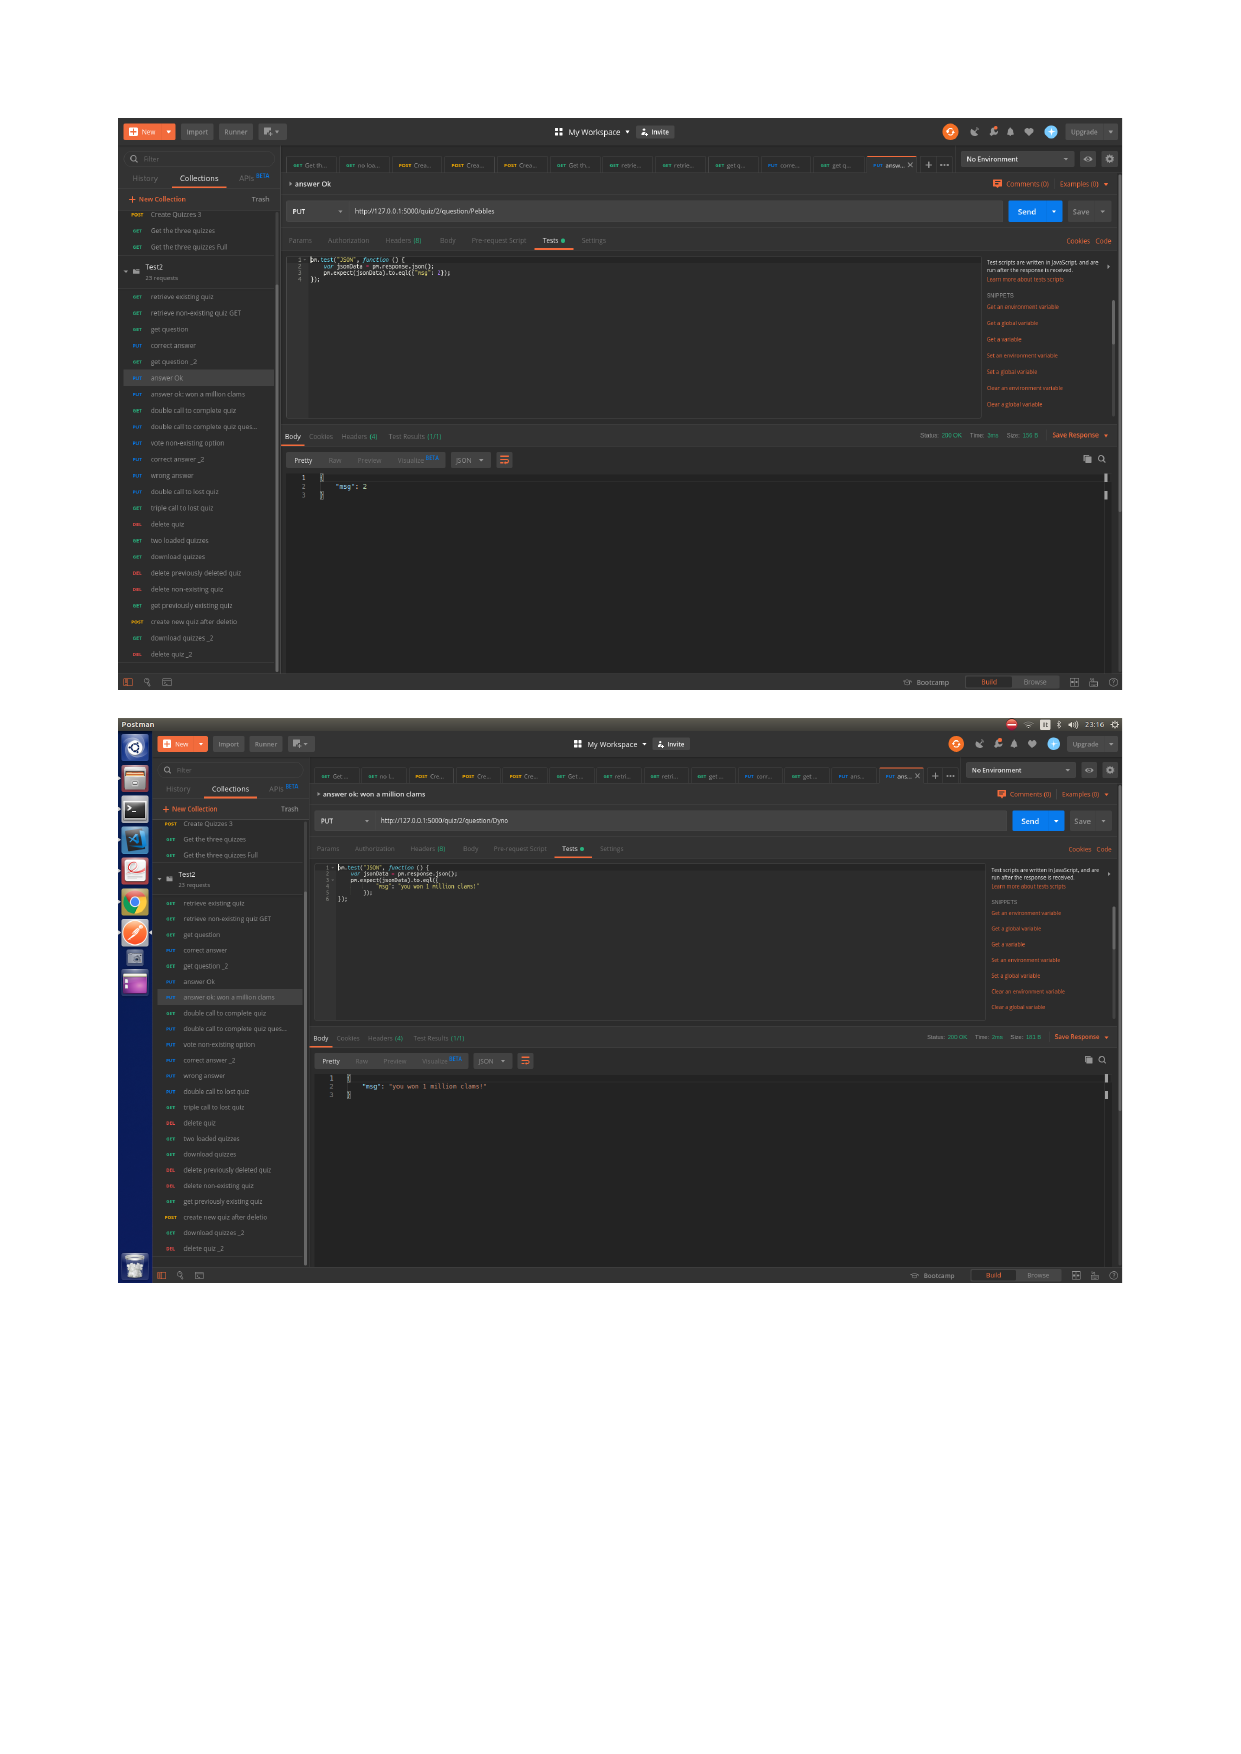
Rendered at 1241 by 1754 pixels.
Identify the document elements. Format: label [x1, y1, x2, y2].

picture [118, 718, 1123, 1283]
picture [118, 118, 1123, 690]
